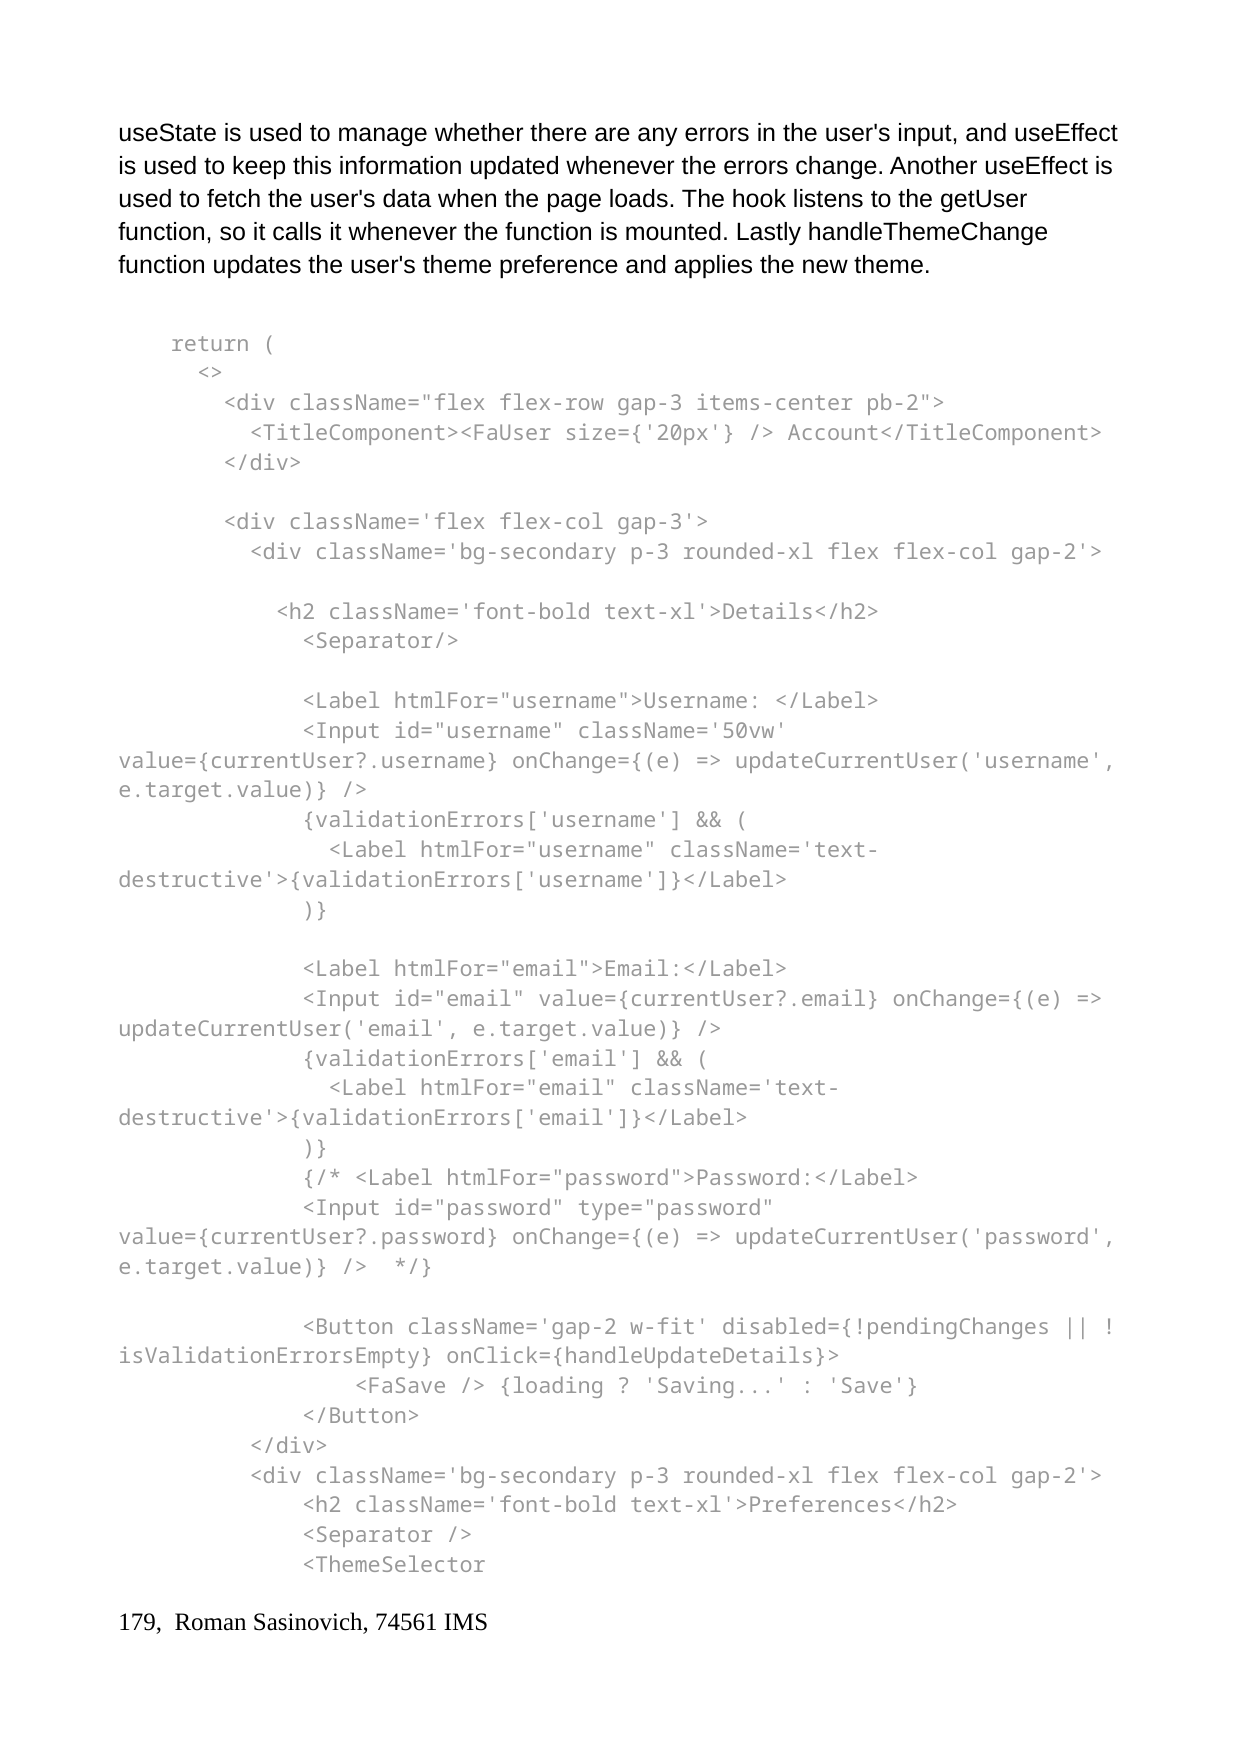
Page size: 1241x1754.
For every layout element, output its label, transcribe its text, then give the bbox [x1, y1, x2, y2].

text <h2 className='font-bold text-xl'>Preferences</h2> [118, 1489, 1122, 1519]
text <Label htmlFor="username">Username: </Label> [118, 685, 1122, 715]
text <Input id="email" value={currentUser?.email} onChange={(e) => updateCurrentUser('email', e.target.value)} /> [118, 983, 1122, 1043]
text return ( [118, 328, 1122, 357]
text {validationErrors['username'] && ( [118, 804, 1122, 834]
text <> [118, 357, 1122, 387]
text <Input id="username" className='50vw' value={currentUser?.username} onChange={(e) => updateCurrentUser('username', e.target.value)} /> [118, 715, 1122, 804]
text <h2 className='font-bold text-xl'>Details</h2> [118, 596, 1122, 626]
text <Label htmlFor="username" className='text-destructive'>{validationErrors['username']}</Label> [118, 834, 1122, 894]
text </div> [118, 447, 1122, 477]
text <FaSave /> {loading ? 'Saving...' : 'Save'} [118, 1370, 1122, 1400]
text {/* <Label htmlFor="password">Password:</Label> [118, 1162, 1122, 1192]
text <TitleComponent><FaUser size={'20px'} /> Account</TitleComponent> [118, 417, 1122, 447]
text <Button className='gap-2 w-fit' disabled={!pendingChanges || !isValidationErrorsEmpty} onClick={handleUpdateDetails}> [118, 1311, 1122, 1370]
text </div> [118, 1430, 1122, 1460]
text useState is used to manage whether there are any errors in the user's input, and useEffect is used to keep this information updated whenever the errors change. Another useEffect is used to fetch the user's data when the page loads. The hook listens to the getUser function, so it calls it whenever the function is mounted. Lastly handleThemeChange function updates the user's theme preference and applies the new theme. [118, 118, 1122, 279]
text </Button> [118, 1400, 1122, 1430]
text <div className='flex flex-col gap-3'> [118, 506, 1122, 536]
text <Label htmlFor="email">Email:</Label> [118, 953, 1122, 983]
text <div className='bg-secondary p-3 rounded-xl flex flex-col gap-2'> [118, 536, 1122, 566]
text <div className='bg-secondary p-3 rounded-xl flex flex-col gap-2'> [118, 1460, 1122, 1489]
text )} [118, 1132, 1122, 1162]
text <div className="flex flex-row gap-3 items-center pb-2"> [118, 387, 1122, 417]
text <ThemeSelector [118, 1549, 1122, 1579]
text <Label htmlFor="email" className='text-destructive'>{validationErrors['email']}</Label> [118, 1072, 1122, 1132]
text <Separator/> [118, 626, 1122, 655]
text {validationErrors['email'] && ( [118, 1043, 1122, 1072]
text <Separator /> [118, 1519, 1122, 1549]
text <Input id="password" type="password" value={currentUser?.password} onChange={(e) => updateCurrentUser('password', e.target.value)} /> */} [118, 1192, 1122, 1281]
text )} [118, 894, 1122, 923]
